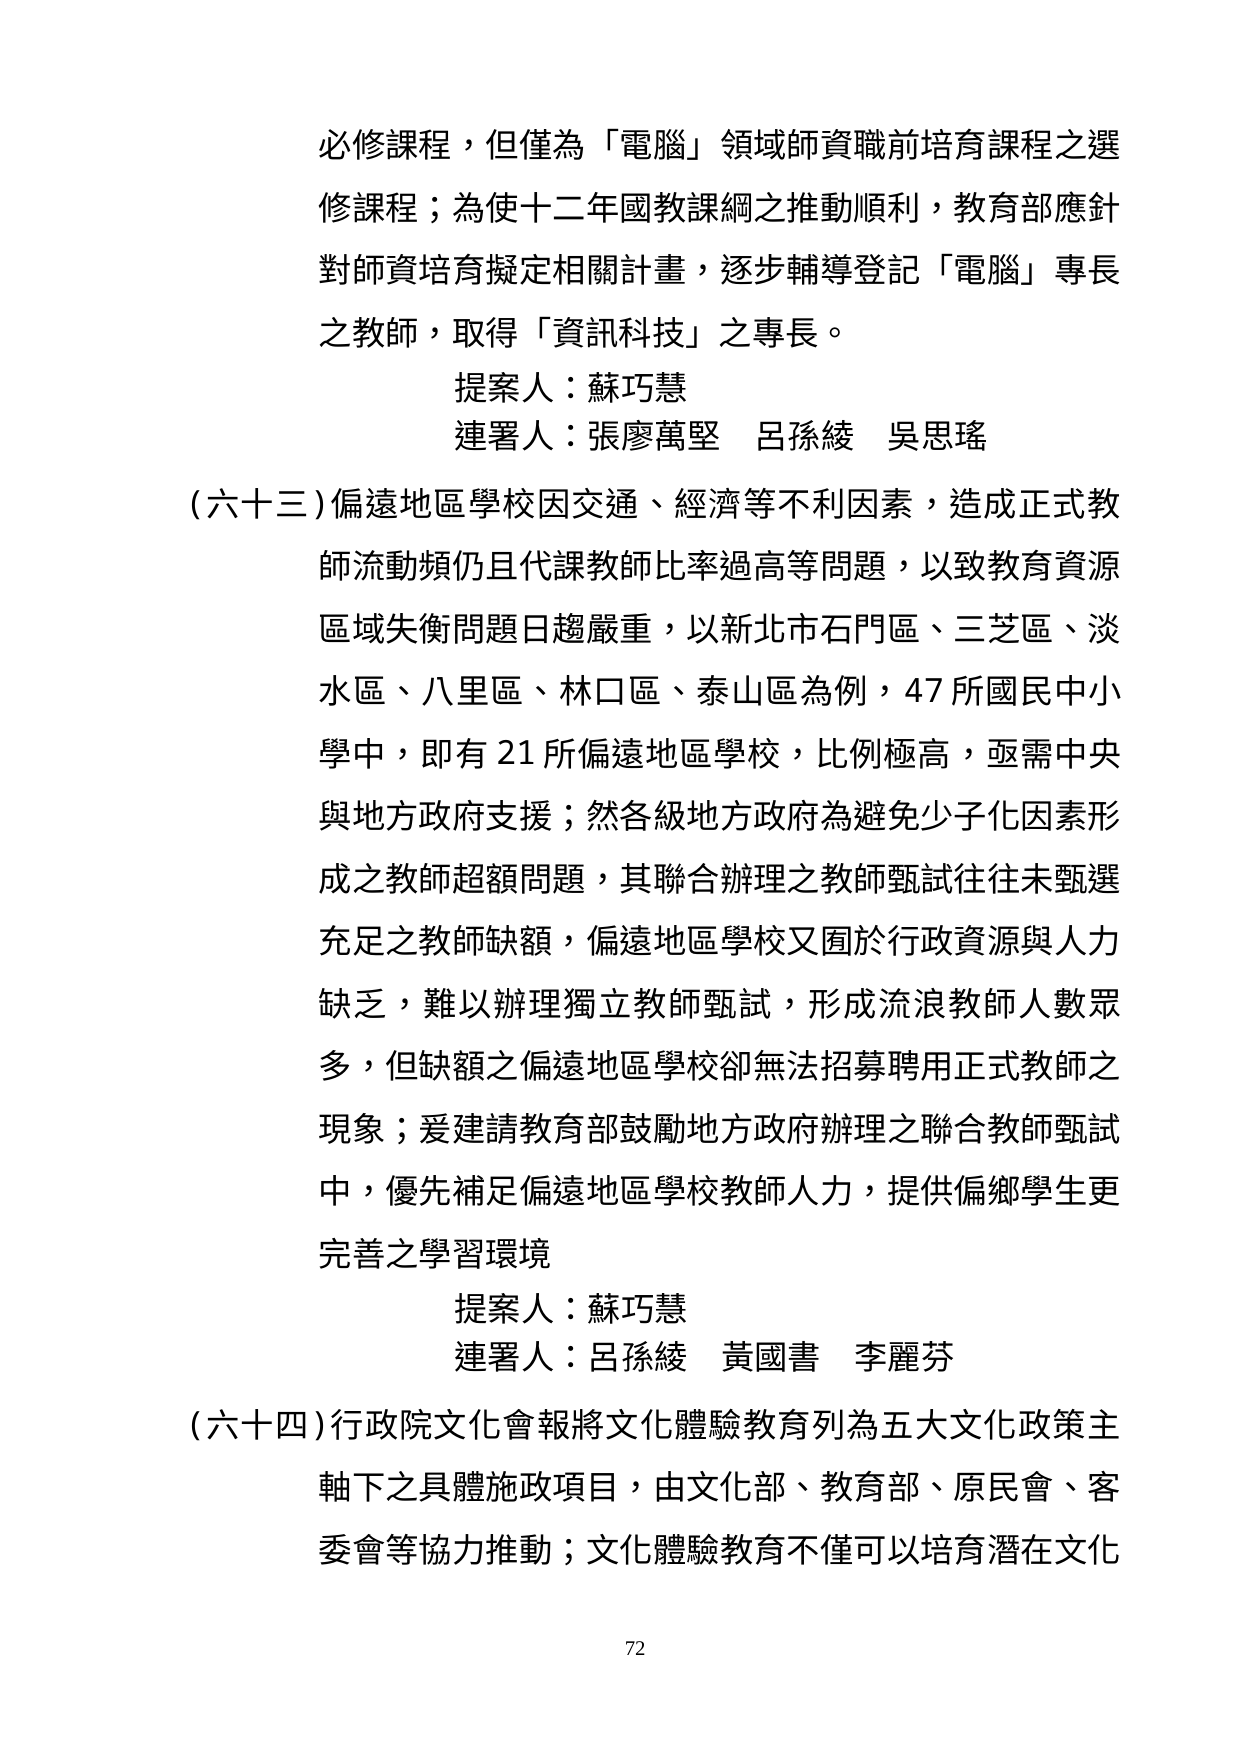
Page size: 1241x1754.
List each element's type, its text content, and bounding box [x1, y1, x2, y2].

text 提案人：蘇巧慧 [148, 362, 1122, 410]
text 連署人：呂孫綾 黃國書 李麗芬 [148, 1331, 1122, 1379]
text 必修課程，但僅為「電腦」領域師資職前培育課程之選修課程；為使十二年國教課綱之推動順利，教育部應針對師資培育擬定相關計畫，逐步輔導登記「電腦」專長之教師，取得「資訊科技」之專長。 [185, 112, 1122, 362]
text (六十三)偏遠地區學校因交通、經濟等不利因素，造成正式教師流動頻仍且代課教師比率過高等問題，以致教育資源區域失衡問題日趨嚴重，以新北市石門區、三芝區、淡水區、八里區、林口區、泰山區為例，47所國民中小學中，即有21所偏遠地區學校，比例極高，亟需中央與地方政府支援；然各級地方政府為避免少子化因素形成之教師超額問題，其聯合辦理之教師甄試往往未甄選充足之教師缺額，偏遠地區學校又囿於行政資源與人力缺乏，難以辦理獨立教師甄試，形成流浪教師人數眾多，但缺額之偏遠地區學校卻無法招募聘用正式教師之現象；爰建請教育部鼓勵地方政府辦理之聯合教師甄試中，優先補足偏遠地區學校教師人力，提供偏鄉學生更完善之學習環境 [185, 471, 1122, 1283]
text 提案人：蘇巧慧 [148, 1283, 1122, 1331]
text (六十四)行政院文化會報將文化體驗教育列為五大文化政策主軸下之具體施政項目，由文化部、教育部、原民會、客委會等協力推動；文化體驗教育不僅可以培育潛在文化 [185, 1391, 1122, 1579]
text 連署人：張廖萬堅 呂孫綾 吳思瑤 [148, 410, 1122, 458]
